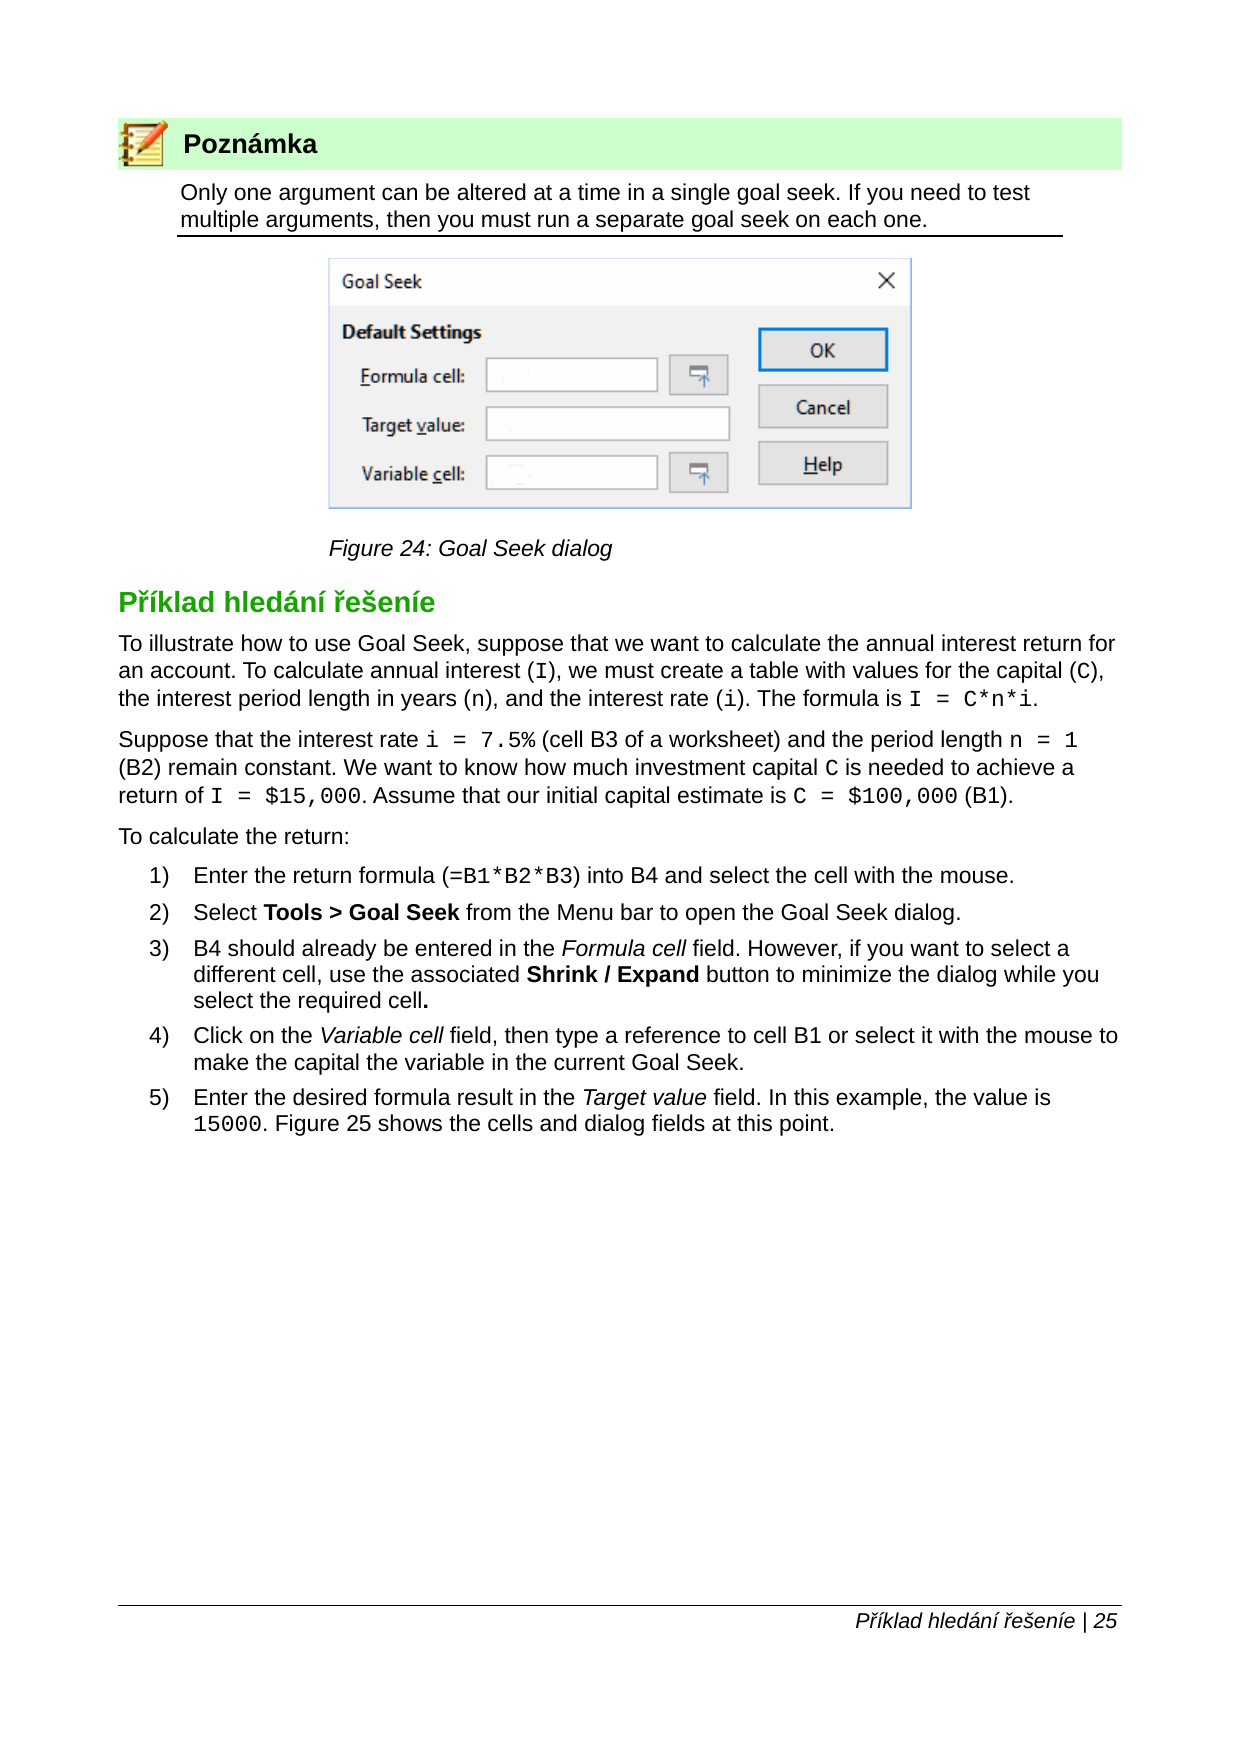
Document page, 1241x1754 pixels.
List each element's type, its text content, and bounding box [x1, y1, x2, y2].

subtitle Poznámka [118, 118, 1122, 170]
text Suppose that the interest rate i = 7.5% (cell B3 of a worksheet) and the period length n = 1 (B2) remain constant. We want to know how much investment capital C is needed to achieve a return of I = $15,000. Assume that our initial capital estimate is C = $100,000 (B1). [118, 726, 1122, 811]
picture [328, 258, 912, 509]
text Only one argument can be altered at a time in a single goal seek. If you need to test multiple arguments, then you must run a separate goal seek on each one. [177, 176, 1063, 235]
text Figure 24: Goal Seek dialog [328, 509, 912, 561]
list B4 should already be entered in the Formula cell field. However, if you want to select a different cell, use the associated Shrink / Expand button to minimize the dialog while you select the required cell. [169, 934, 1122, 1013]
list Select Tools > Goal Seek from the Menu bar to open the Goal Seek dialog. [169, 899, 1122, 926]
subtitle Příklad hledání řešeníe [118, 585, 1122, 618]
picture [119, 119, 170, 170]
list Enter the desired formula result in the Target value field. In this example, the value is 15000. Figure 25 shows the cells and dialog fields at this point. [169, 1084, 1122, 1139]
list Enter the return formula (=B1*B2*B3) into B4 and select the cell with the mouse. [169, 862, 1122, 890]
text To illustrate how to use Goal Seek, suppose that we want to calculate the annual interest return for an account. To calculate annual interest (I), we must create a table with values for the capital (C), the interest period length in years (n), and the interest rate (i). The formula is I = C*n*i. [118, 630, 1122, 713]
text To calculate the return: [118, 823, 1122, 849]
list Click on the Variable cell field, then type a reference to cell B1 or select it with the mouse to make the capital the variable in the current Goal Seek. [169, 1022, 1122, 1075]
